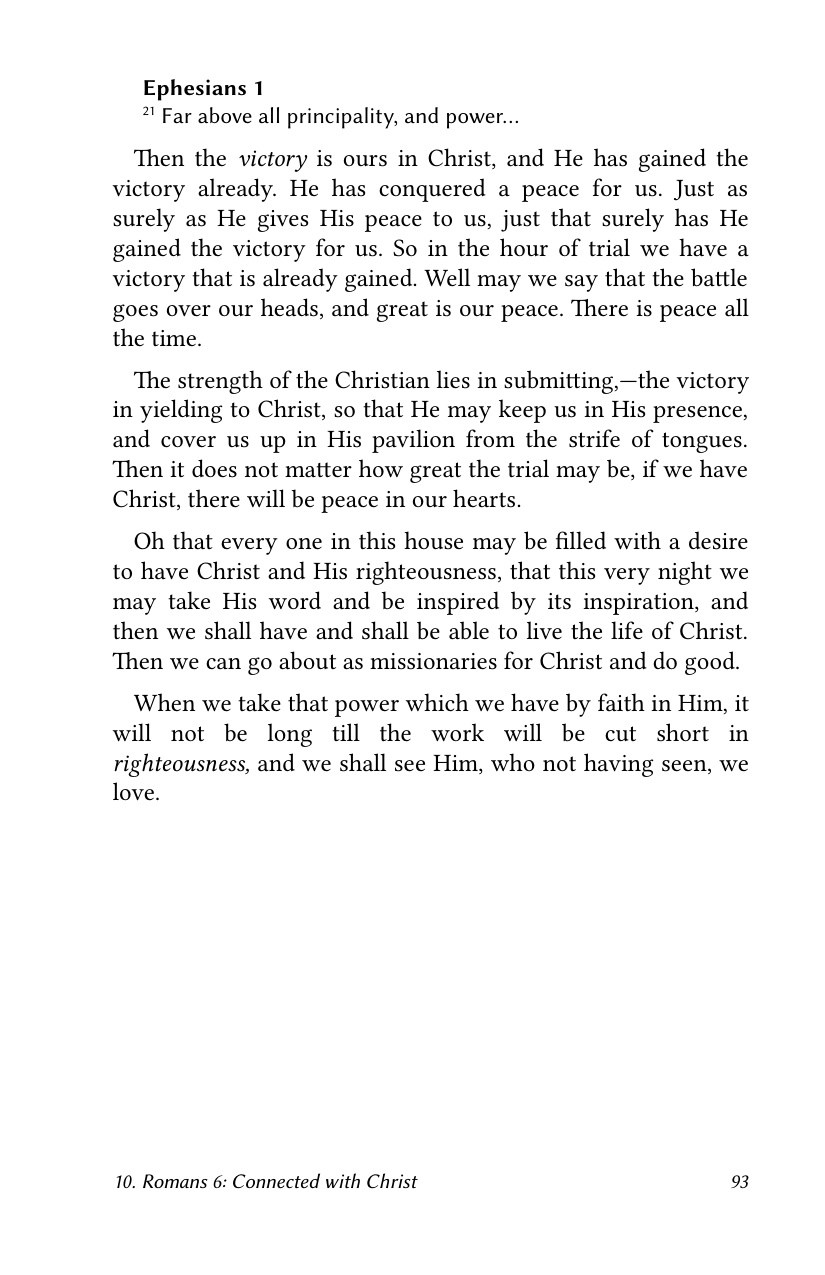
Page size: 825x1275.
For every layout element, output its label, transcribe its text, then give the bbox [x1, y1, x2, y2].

text When we take that power which we have by faith in Him, it will not be long till the work will be cut short in righteousness, and we shall see Him, who not having seen, we love. [112, 689, 750, 807]
text Oh that every one in this house may be filled with a desire to have Christ and His righteousness, that this very night we may take His word and be inspired by its inspiration, and then we shall have and shall be able to live the life of Christ. Then we can go about as missionaries for Christ and do good. [112, 527, 750, 675]
text 21 Far above all principality, and power... [142, 103, 720, 129]
text Then the victory is ours in Christ, and He has gained the victory already. He has conquered a peace for us. Just as surely as He gives His peace to us, just that surely has He gained the victory for us. So in the hour of trial we have a victory that is already gained. Well may we say that the battle goes over our heads, and great is our peace. There is peace all the time. [112, 144, 750, 352]
text Ephesians 1 [142, 75, 750, 101]
text The strength of the Christian lies in submitting,—the victory in yielding to Christ, so that He may keep us in His presence, and cover us up in His pavilion from the strife of tongues. Then it does not matter how great the trial may be, if we have Christ, there will be peace in our hearts. [112, 366, 750, 514]
